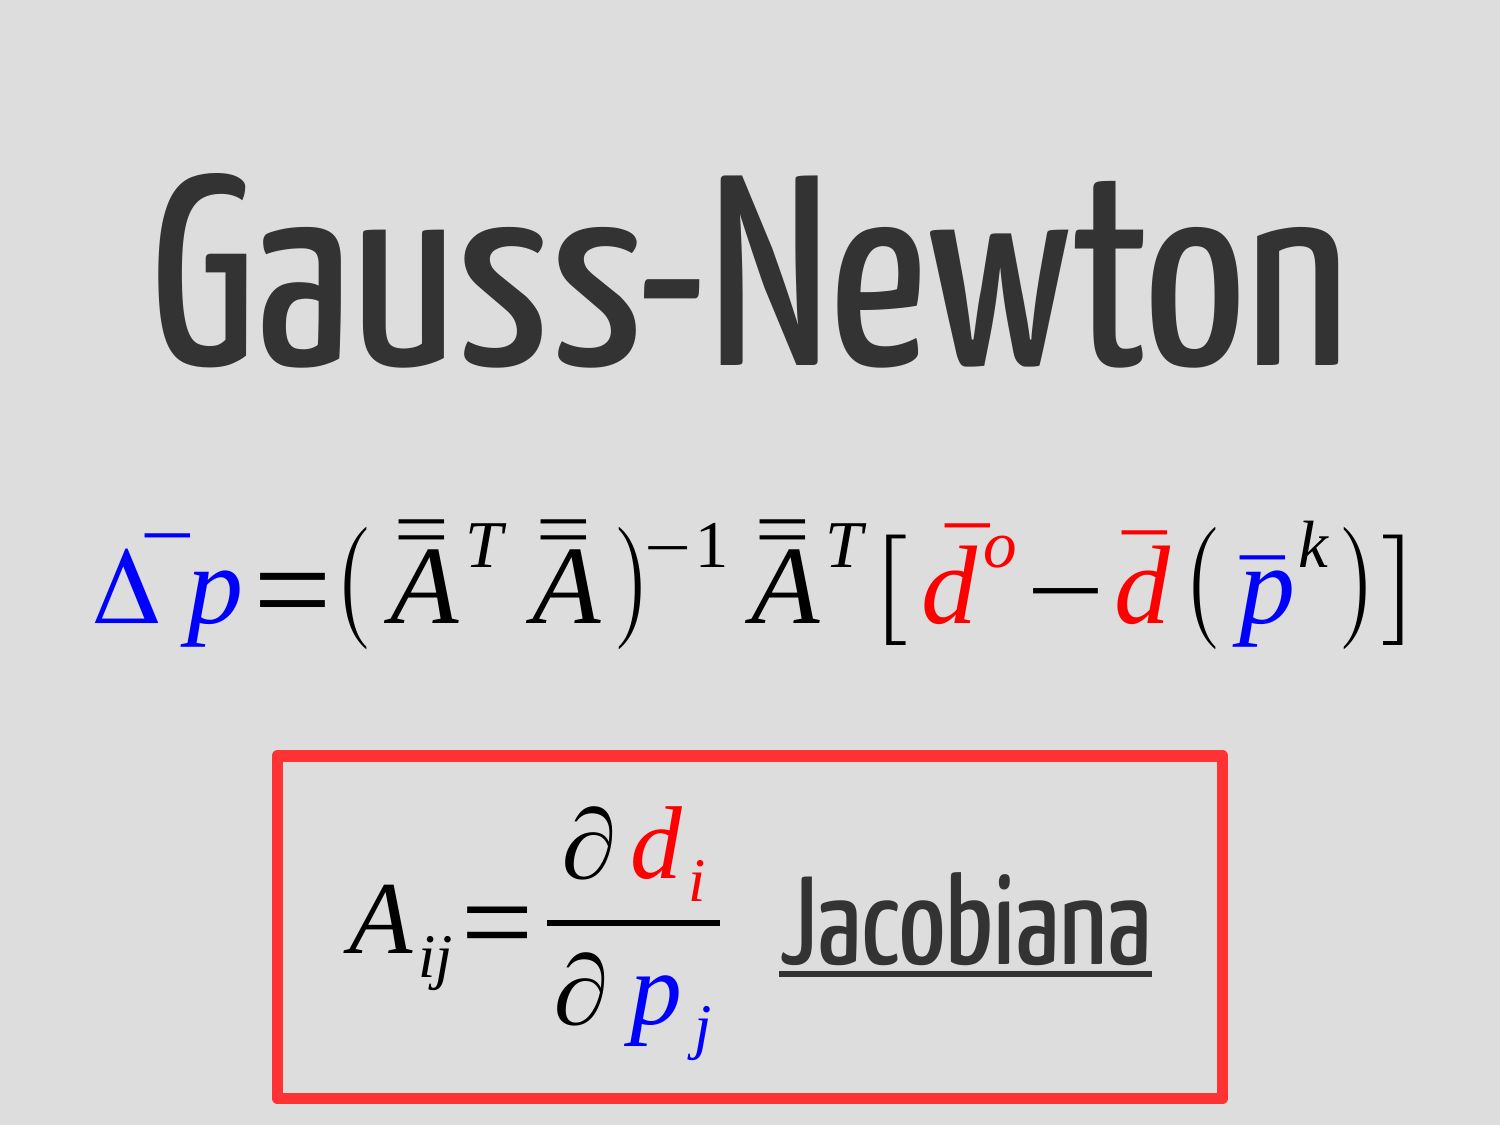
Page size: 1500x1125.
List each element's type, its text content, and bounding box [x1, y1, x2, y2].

title Jacobiana [750, 814, 1182, 1014]
chart [83, 508, 1417, 656]
chart [332, 785, 731, 1062]
title Gauss-Newton [75, 0, 1425, 514]
